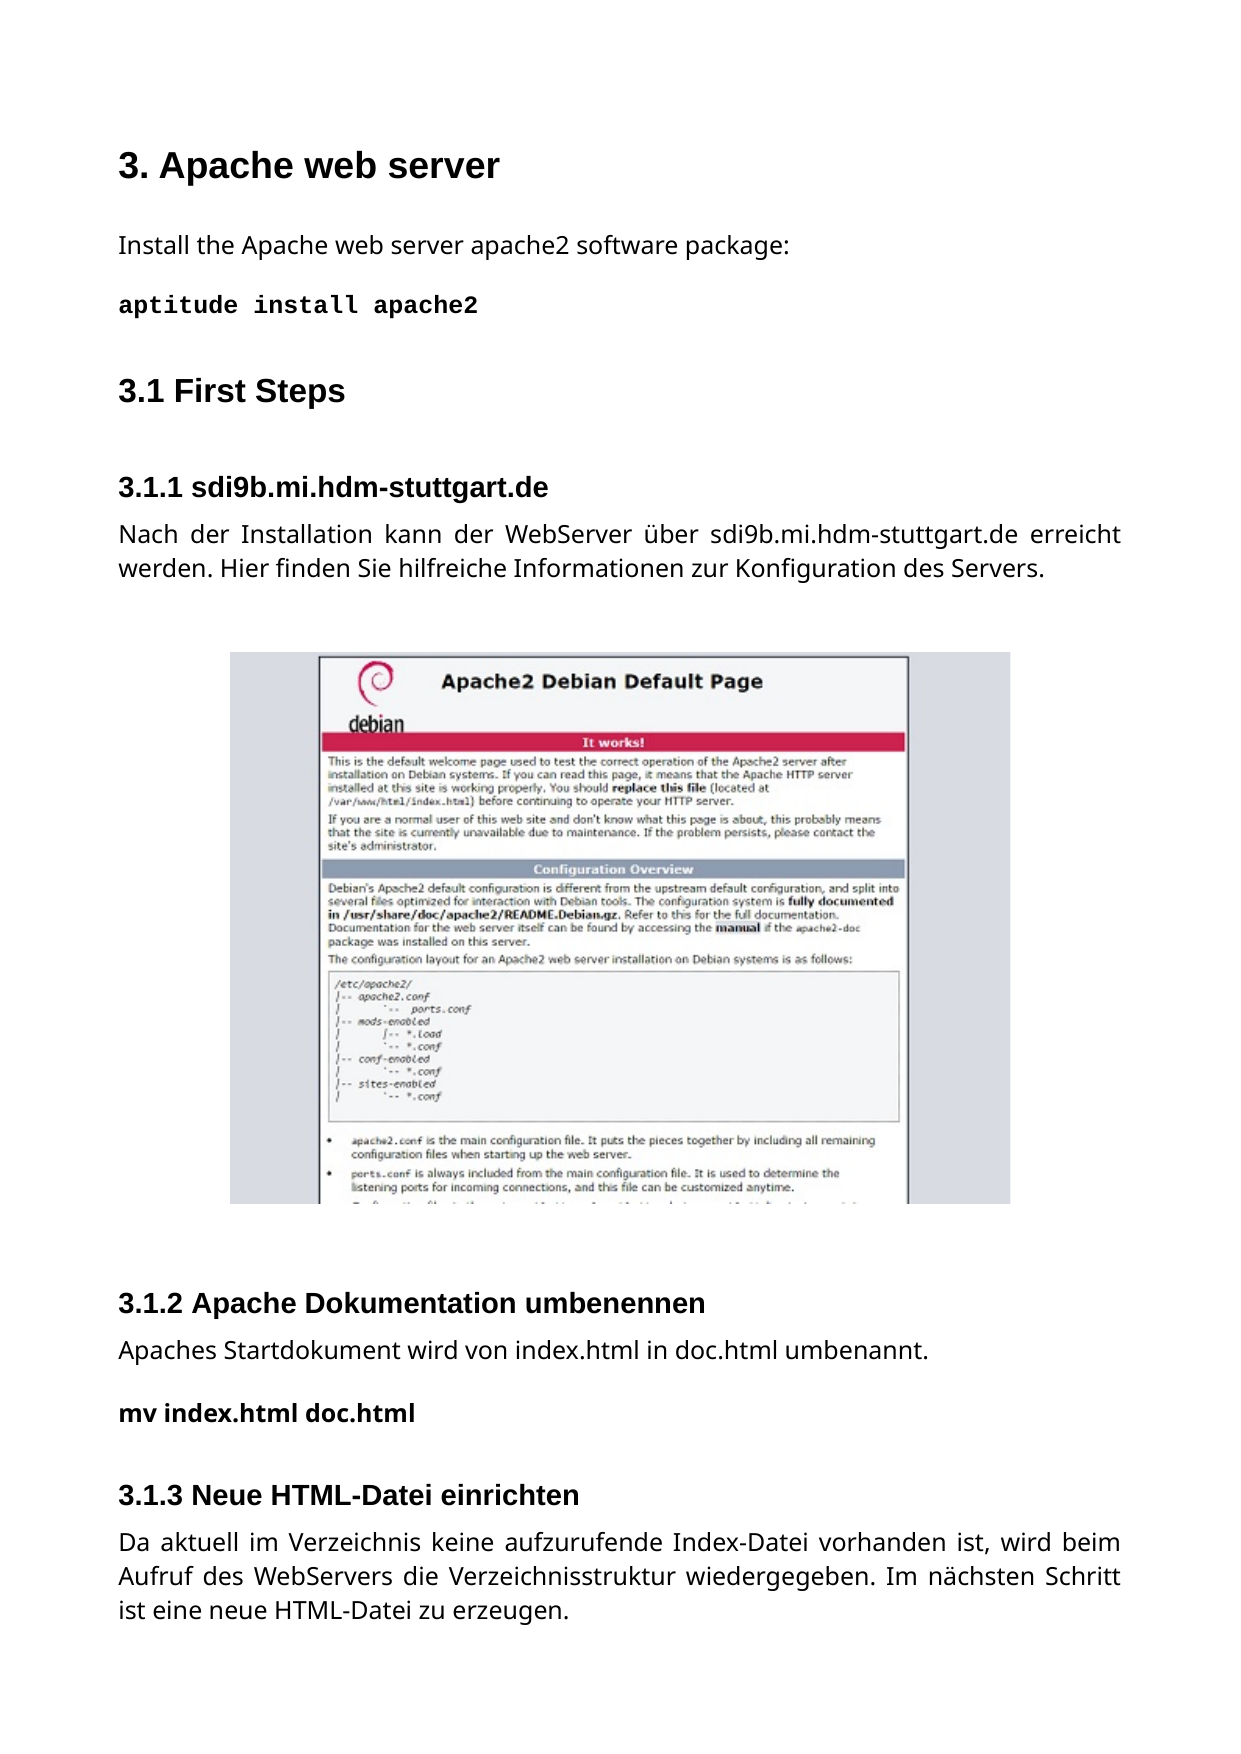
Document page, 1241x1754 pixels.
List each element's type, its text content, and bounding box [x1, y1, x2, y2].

text Install the Apache web server apache2 software package: [118, 227, 1122, 262]
subtitle 3.1.3 Neue HTML-Datei einrichten [118, 1478, 1122, 1512]
text Nach der Installation kann der WebServer über sdi9b.mi.hdm-stuttgart.de erreicht werden. Hier finden Sie hilfreiche Informationen zur Konfiguration des Servers. [118, 516, 1122, 584]
text Apaches Startdokument wird von index.html in doc.html umbenannt. [118, 1333, 1122, 1367]
text Da aktuell im Verzeichnis keine aufzurufende Index-Datei vorhanden ist, wird beim Aufruf des WebServers die Verzeichnisstruktur wiedergegeben. Im nächsten Schritt ist eine neue HTML-Datei zu erzeugen. [118, 1524, 1122, 1626]
text mv index.html doc.html [118, 1395, 1122, 1429]
picture [230, 652, 1011, 1204]
subtitle 3. Apache web server [118, 143, 1122, 186]
subtitle 3.1 First Steps [118, 371, 1122, 409]
subtitle 3.1.1 sdi9b.mi.hdm-stuttgart.de [118, 470, 1122, 504]
text aptitude install apache2 [118, 290, 1122, 321]
subtitle 3.1.2 Apache Dokumentation umbenennen [118, 1287, 1122, 1320]
